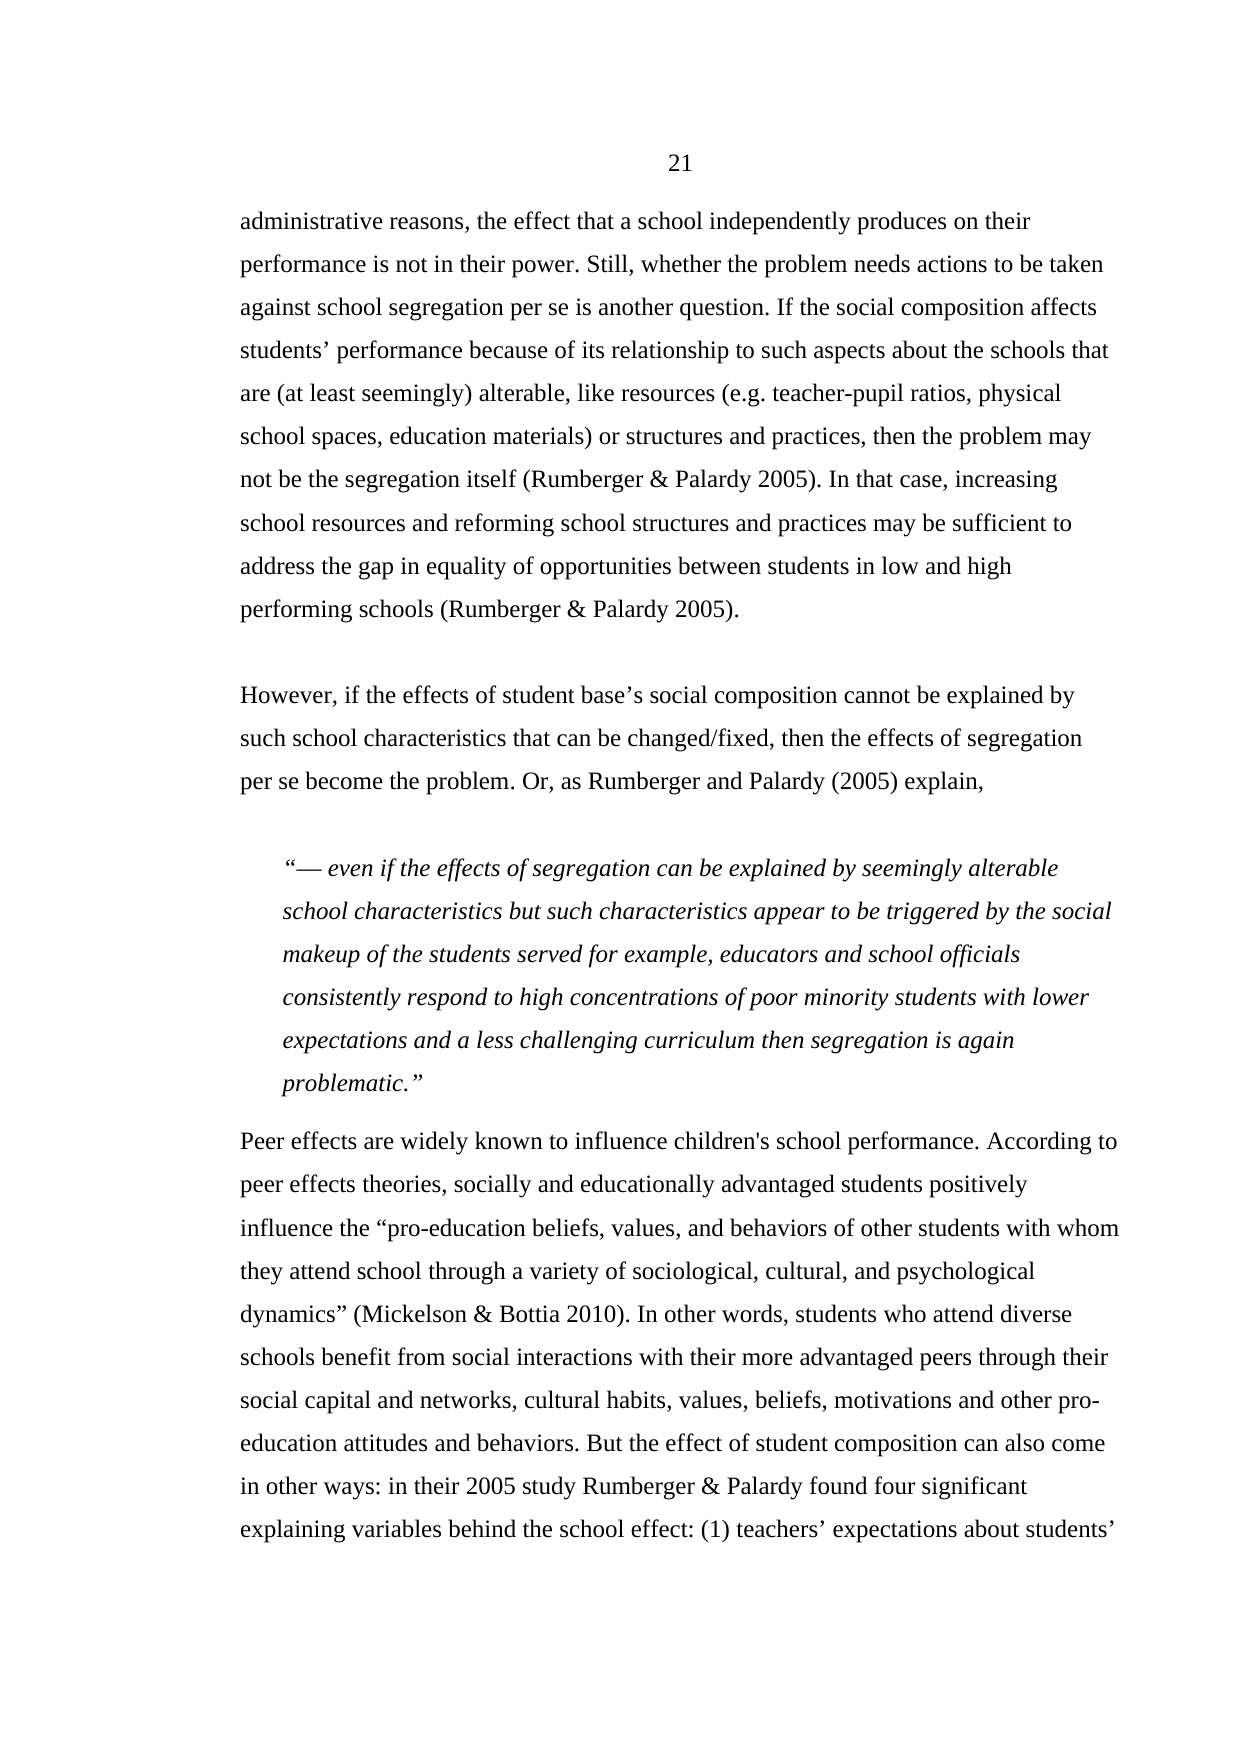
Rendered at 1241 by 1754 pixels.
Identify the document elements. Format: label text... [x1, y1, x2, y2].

text However, if the effects of student base’s social composition cannot be explained by such school characteristics that can be changed/fixed, then the effects of segregation per se become the problem. Or, as Rumberger and Palardy (2005) explain, [240, 680, 1121, 795]
text Peer effects are widely known to influence children's school performance. According to peer effects theories, socially and educationally advantaged students positively influence the “pro-education beliefs, values, and behaviors of other students with whom they attend school through a variety of sociological, cultural, and psychological dynamics” (Mickelson & Bottia 2010). In other words, students who attend diverse schools benefit from social interactions with their more advantaged peers through their social capital and networks, cultural habits, values, beliefs, motivations and other pro-education attitudes and behaviors. But the effect of student composition can also come in other ways: in their 2005 study Rumberger & Palardy found four significant explaining variables behind the school effect: (1) teachers’ expectations about students’ [240, 1126, 1121, 1543]
text “–– even if the effects of segregation can be explained by seemingly alterable school characteristics but such characteristics appear to be triggered by the social makeup of the students served for example, educators and school officials consistently respond to high concentrations of poor minority students with lower expectations and a less challenging curriculum then segregation is again problematic.” [282, 853, 1121, 1097]
text administrative reasons, the effect that a school independently produces on their performance is not in their power. Still, whether the problem needs actions to be taken against school segregation per se is another question. If the social composition affects students’ performance because of its relationship to such aspects about the schools that are (at least seemingly) alterable, like resources (e.g. teacher-pupil ratios, physical school spaces, education materials) or structures and practices, then the problem may not be the segregation itself (Rumberger & Palardy 2005). In that case, increasing school resources and reforming school structures and practices may be sufficient to address the gap in equality of opportunities between students in low and high performing schools (Rumberger & Palardy 2005). [240, 206, 1121, 623]
